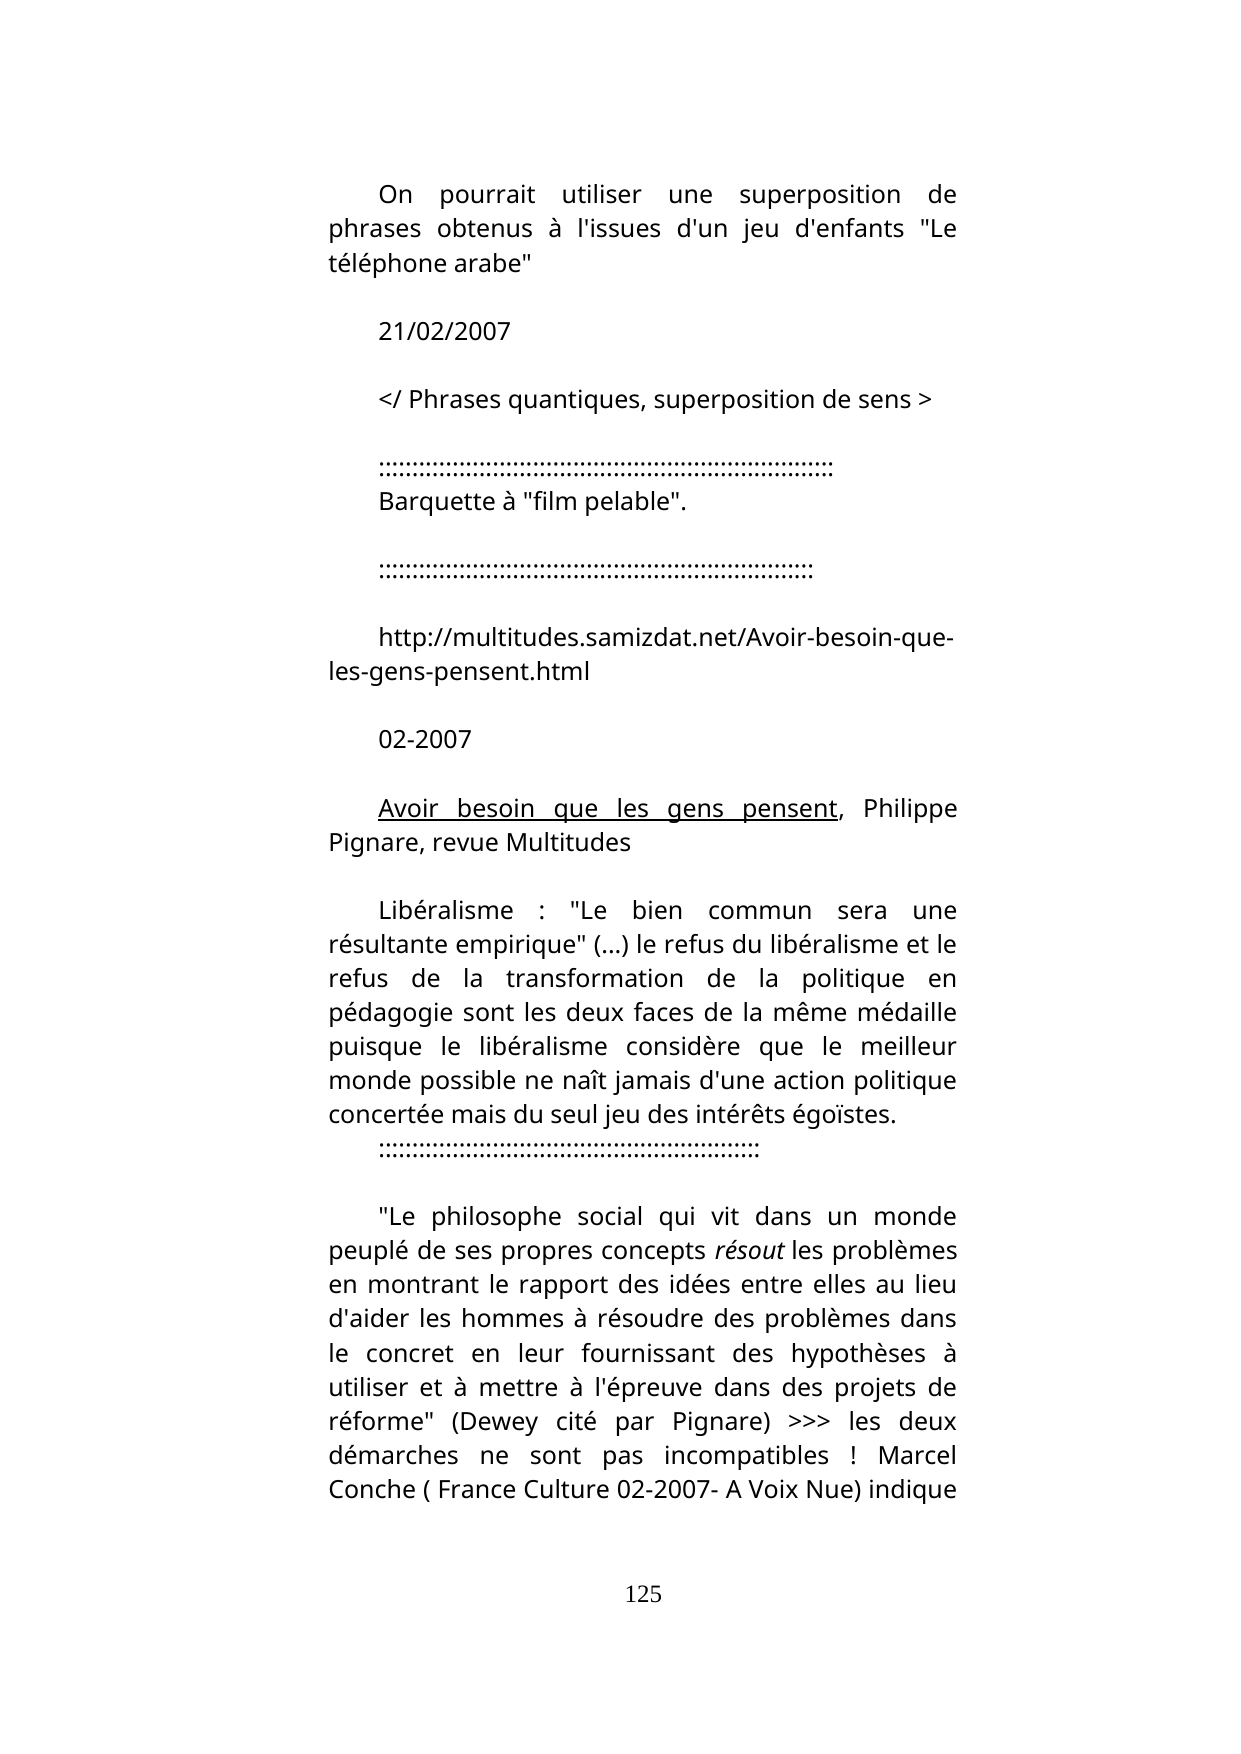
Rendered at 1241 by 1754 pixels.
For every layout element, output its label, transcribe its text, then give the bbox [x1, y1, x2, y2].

text http://multitudes.samizdat.net/Avoir-besoin-que-les-gens-pensent.html [328, 620, 958, 688]
text :::::::::::::::::::::::::::::::::::::::::::::::::::::::::::::::::::: [328, 449, 958, 484]
text On pourrait utiliser une superposition de phrases obtenus à l'issues d'un jeu d'enfants "Le téléphone arabe" [328, 177, 958, 279]
text ::::::::::::::::::::::::::::::::::::::::::::::::::::::::: [328, 1131, 958, 1165]
text "Le philosophe social qui vit dans un monde peuplé de ses propres concepts résout les problèmes en montrant le rapport des idées entre elles au lieu d'aider les hommes à résoudre des problèmes dans le concret en leur fournissant des hypothèses à utiliser et à mettre à l'épreuve dans des projets de réforme" (Dewey cité par Pignare) >>> les deux démarches ne sont pas incompatibles ! Marcel Conche ( France Culture 02-2007- A Voix Nue) indique [328, 1199, 958, 1506]
text 02-2007 [328, 722, 958, 756]
text ::::::::::::::::::::::::::::::::::::::::::::::::::::::::::::::::: [328, 552, 958, 586]
text 21/02/2007 [328, 313, 958, 347]
text </ Phrases quantiques, superposition de sens > [328, 381, 958, 416]
text Avoir besoin que les gens pensent, Philippe Pignare, revue Multitudes [328, 790, 958, 858]
text Barquette à "film pelable". [328, 484, 958, 518]
text Libéralisme : "Le bien commun sera une résultante empirique" (...) le refus du libéralisme et le refus de la transformation de la politique en pédagogie sont les deux faces de la même médaille puisque le libéralisme considère que le meilleur monde possible ne naît jamais d'une action politique concertée mais du seul jeu des intérêts égoïstes. [328, 892, 958, 1131]
